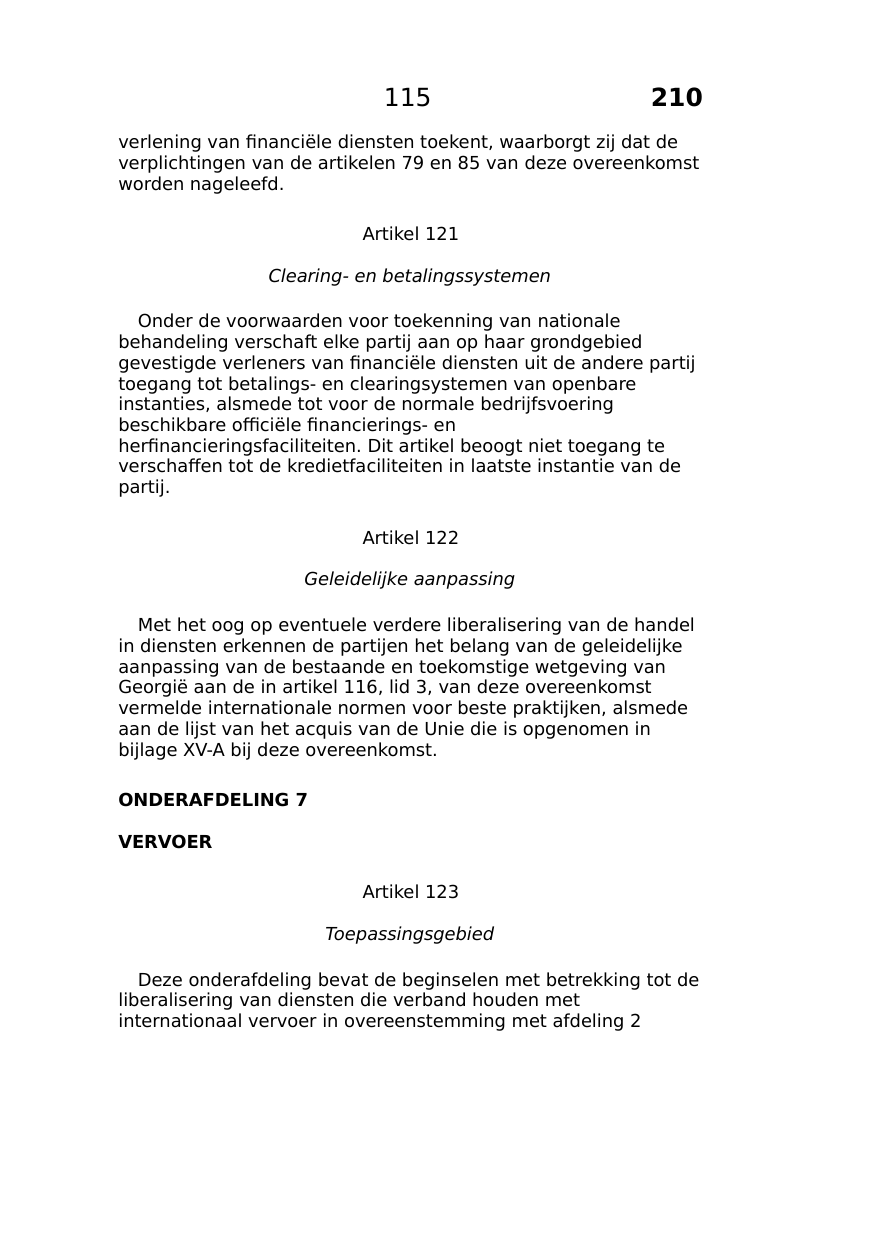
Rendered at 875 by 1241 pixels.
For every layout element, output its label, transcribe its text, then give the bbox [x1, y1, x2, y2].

text verlening van financiële diensten toekent, waarborgt zij dat de verplichtingen van de artikelen 79 en 85 van deze overeenkomst worden nageleefd. [118, 132, 703, 194]
subtitle ONDERAFDELING 7 VERVOER [118, 790, 703, 852]
text Met het oog op eventuele verdere liberalisering van de handel in diensten erkennen de partijen het belang van de geleidelijke aanpassing van de bestaande en toekomstige wetgeving van Georgië aan de in artikel 116, lid 3, van deze overeenkomst vermelde internationale normen voor beste praktijken, alsmede aan de lijst van het acquis van de Unie die is opgenomen in bijlage XV-A bij deze overeenkomst. [118, 615, 703, 760]
subtitle Artikel 122 Geleidelijke aanpassing [118, 528, 703, 590]
text Deze onderafdeling bevat de beginselen met betrekking tot de liberalisering van diensten die verband houden met internationaal vervoer in overeenstemming met afdeling 2 [118, 969, 703, 1032]
text Onder de voorwaarden voor toekenning van nationale behandeling verschaft elke partij aan op haar grondgebied gevestigde verleners van financiële diensten uit de andere partij toegang tot betalings- en clearingsystemen van openbare instanties, alsmede tot voor de normale bedrijfsvoering beschikbare officiële financierings- en herfinancieringsfaciliteiten. Dit artikel beoogt niet toegang te verschaffen tot de kredietfaciliteiten in laatste instantie van de partij. [118, 311, 703, 498]
subtitle Artikel 123 Toepassingsgebied [118, 882, 703, 944]
subtitle Artikel 121 Clearing- en betalingssystemen [118, 224, 703, 286]
